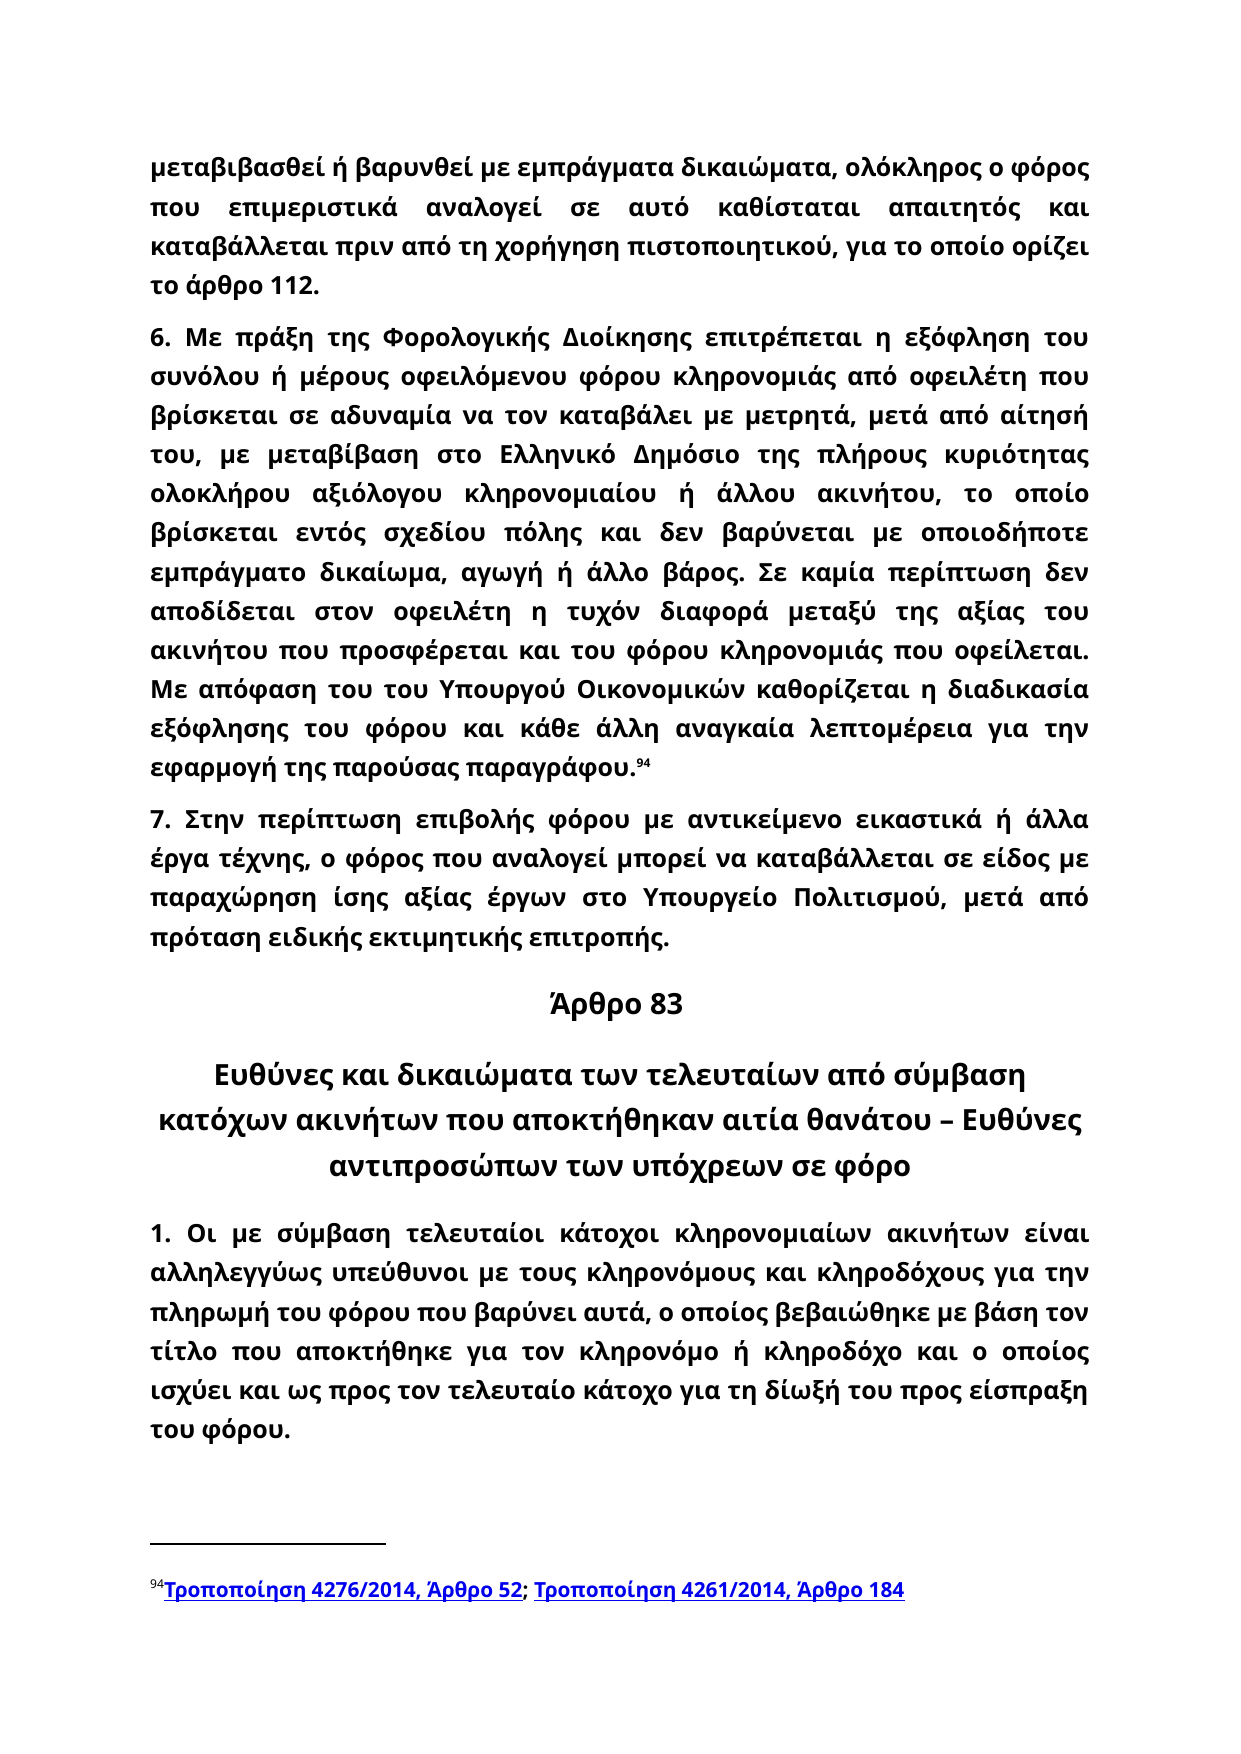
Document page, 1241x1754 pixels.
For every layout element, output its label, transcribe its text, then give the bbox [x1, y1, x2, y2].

text 6. Με πράξη της Φορολογικής Διοίκησης επιτρέπεται η εξόφληση του συνόλου ή μέρους οφειλόμενου φόρου κληρονομιάς από οφειλέτη που βρίσκεται σε αδυναμία να τον καταβάλει με μετρητά, μετά από αίτησή του, με μεταβίβαση στο Ελληνικό Δημόσιο της πλήρους κυριότητας ολοκλήρου αξιόλογου κληρονομιαίου ή άλλου ακινήτου, το οποίο βρίσκεται εντός σχεδίου πόλης και δεν βαρύνεται με οποιοδήποτε εμπράγματο δικαίωμα, αγωγή ή άλλο βάρος. Σε καμία περίπτωση δεν αποδίδεται στον οφειλέτη η τυχόν διαφορά μεταξύ της αξίας του ακινήτου που προσφέρεται και του φόρου κληρονομιάς που οφείλεται. Με απόφαση του του Υπουργού Οικονομικών καθορίζεται η διαδικασία εξόφλησης του φόρου και κάθε άλλη αναγκαία λεπτομέρεια για την εφαρμογή της παρούσας παραγράφου. [150, 319, 1090, 784]
text Τροποποίηση 4276/2014, Άρθρο 52; Τροποποίηση 4261/2014, Άρθρο 184 [150, 1576, 1090, 1604]
text 1. Οι με σύμβαση τελευταίοι κάτοχοι κληρονομιαίων ακινήτων είναι αλληλεγγύως υπεύθυνοι με τους κληρονόμους και κληροδόχους για την πληρωμή του φόρου που βαρύνει αυτά, ο οποίος βεβαιώθηκε με βάση τον τίτλο που αποκτήθηκε για τον κληρονόμο ή κληροδόχο και ο οποίος ισχύει και ως προς τον τελευταίο κάτοχο για τη δίωξή του προς είσπραξη του φόρου. [150, 1216, 1090, 1446]
subtitle Άρθρο 83 [150, 983, 1090, 1023]
text μεταβιβασθεί ή βαρυνθεί με εμπράγματα δικαιώματα, ολόκληρος ο φόρος που επιμεριστικά αναλογεί σε αυτό καθίσταται απαιτητός και καταβάλλεται πριν από τη χορήγηση πιστοποιητικού, για το οποίο ορίζει το άρθρο 112. [150, 150, 1090, 302]
text 7. Στην περίπτωση επιβολής φόρου με αντικείμενο εικαστικά ή άλλα έργα τέχνης, ο φόρος που αναλογεί μπορεί να καταβάλλεται σε είδος με παραχώρηση ίσης αξίας έργων στο Υπουργείο Πολιτισμού, μετά από πρόταση ειδικής εκτιμητικής επιτροπής. [150, 802, 1090, 953]
subtitle Ευθύνες και δικαιώματα των τελευταίων από σύμβαση κατόχων ακινήτων που αποκτήθηκαν αιτία θανάτου – Ευθύνες αντιπροσώπων των υπόχρεων σε φόρο [150, 1054, 1090, 1185]
